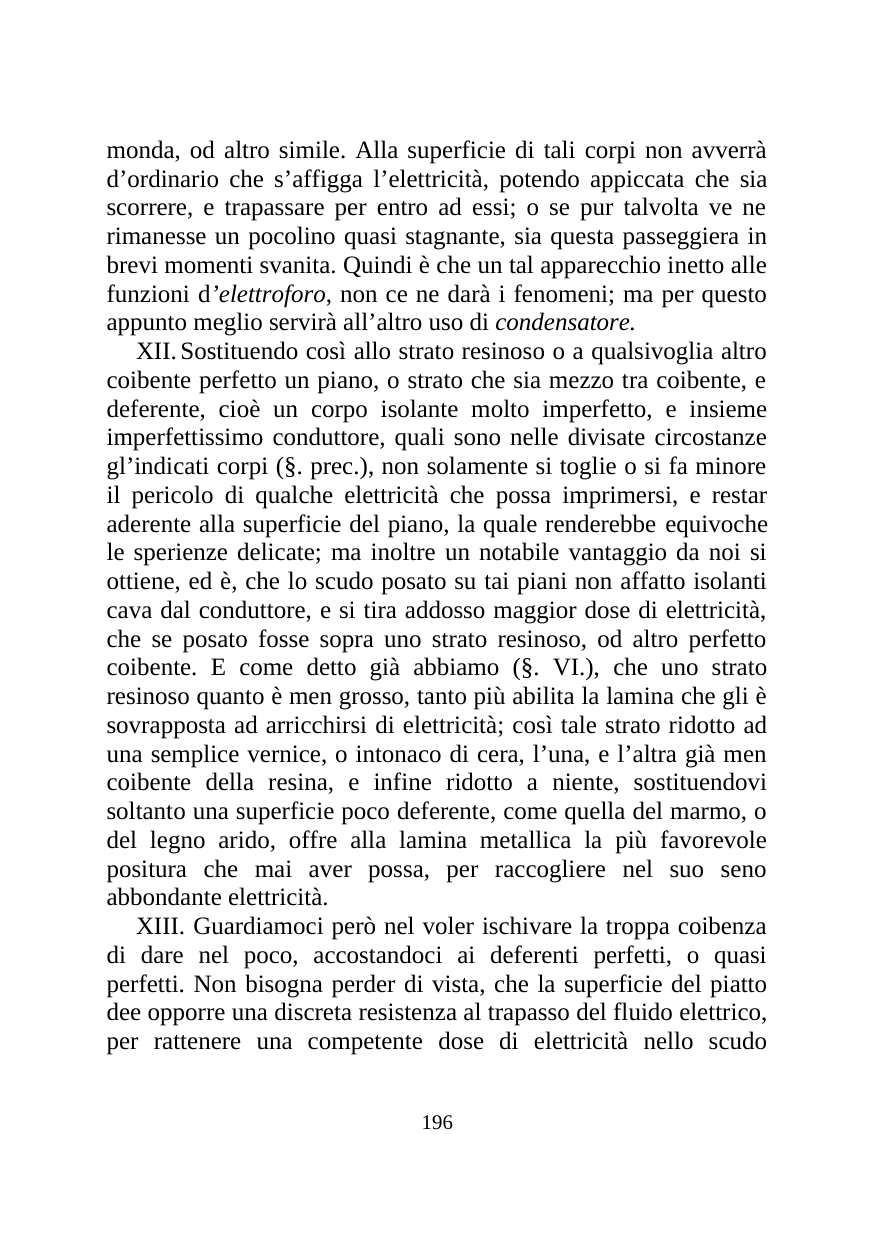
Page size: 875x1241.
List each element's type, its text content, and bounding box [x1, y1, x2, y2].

text monda, od altro simile. Alla superficie di tali corpi non avverrà d’ordinario che s’affigga l’elettricità, potendo appiccata che sia scorrere, e trapassare per entro ad essi; o se pur talvolta ve ne rimanesse un pocolino quasi stagnante, sia questa passeggiera in brevi momenti svanita. Quindi è che un tal apparecchio inetto alle funzioni d’elettroforo, non ce ne darà i fenomeni; ma per questo appunto meglio servirà all’altro uso di condensatore. [106, 135, 768, 336]
text XII. Sostituendo così allo strato resinoso o a qualsivoglia altro coibente perfetto un piano, o strato che sia mezzo tra coibente, e deferente, cioè un corpo isolante molto imperfetto, e insieme imperfettissimo conduttore, quali sono nelle divisate circostanze gl’indicati corpi (§. prec.), non solamente si toglie o si fa minore il pericolo di qualche elettricità che possa imprimersi, e restar aderente alla superficie del piano, la quale renderebbe equivoche le sperienze delicate; ma inoltre un notabile vantaggio da noi si ottiene, ed è, che lo scudo posato su tai piani non affatto isolanti cava dal conduttore, e si tira addosso maggior dose di elettricità, che se posato fosse sopra uno strato resinoso, od altro perfetto coibente. E come detto già abbiamo (§. VI.), che uno strato resinoso quanto è men grosso, tanto più abilita la lamina che gli è sovrapposta ad arricchirsi di elettricità; così tale strato ridotto ad una semplice vernice, o intonaco di cera, l’una, e l’altra già men coibente della resina, e infine ridotto a niente, sostituendovi soltanto una superficie poco deferente, come quella del marmo, o del legno arido, offre alla lamina metallica la più favorevole positura che mai aver possa, per raccogliere nel suo seno abbondante elettricità. [106, 336, 768, 911]
text XIII. Guardiamoci però nel voler ischivare la troppa coibenza di dare nel poco, accostandoci ai deferenti perfetti, o quasi perfetti. Non bisogna perder di vista, che la superficie del piatto dee opporre una discreta resistenza al trapasso del fluido elettrico, per rattenere una competente dose di elettricità nello scudo [106, 911, 768, 1055]
